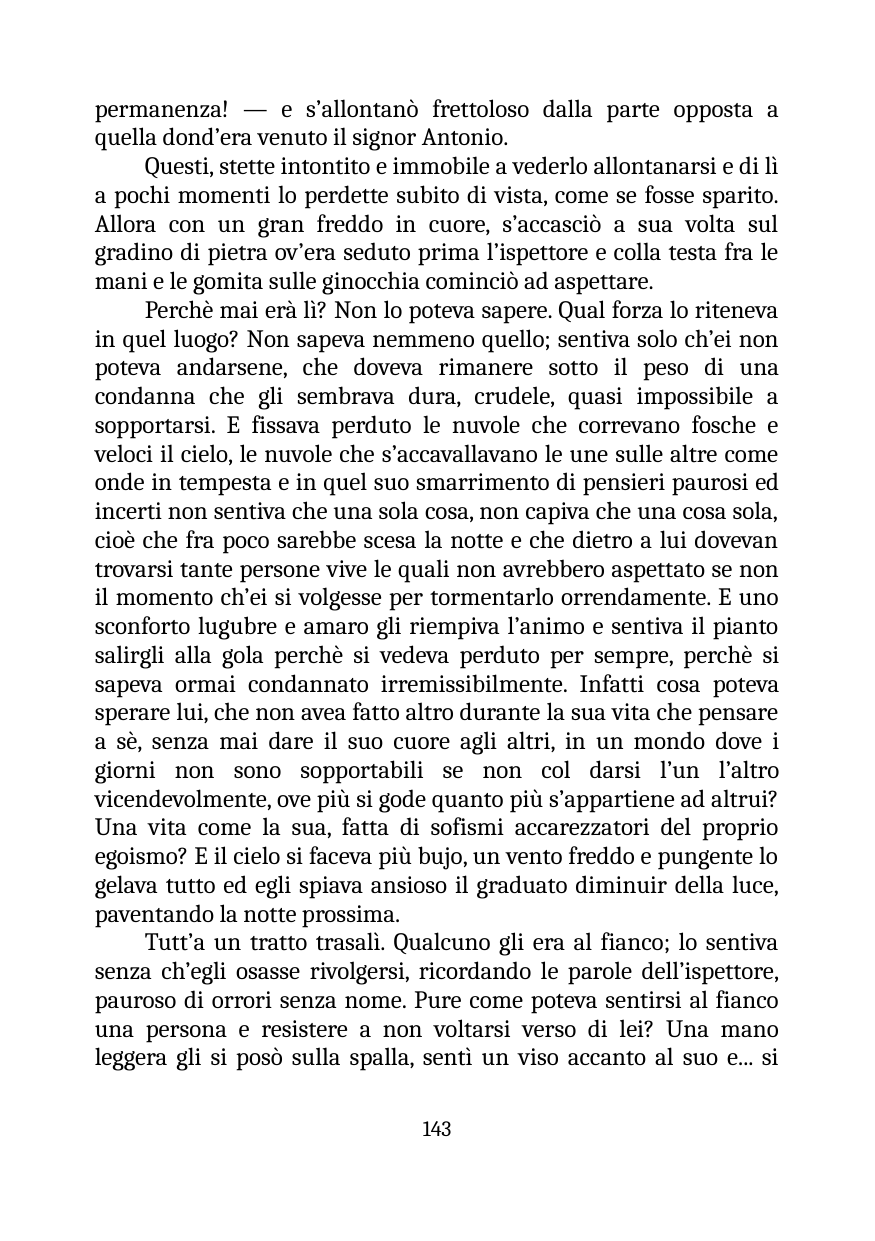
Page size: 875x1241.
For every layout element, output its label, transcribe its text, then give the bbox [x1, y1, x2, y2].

text Questi, stette intontito e immobile a vederlo allontanarsi e di lì a pochi momenti lo perdette subito di vista, come se fosse sparito. Allora con un gran freddo in cuore, s’accasciò a sua volta sul gradino di pietra ov’era seduto prima l’ispettore e colla testa fra le mani e le gomita sulle ginocchia cominciò ad aspettare. [94, 152, 779, 296]
text Perchè mai erà lì? Non lo poteva sapere. Qual forza lo riteneva in quel luogo? Non sapeva nemmeno quello; sentiva solo ch’ei non poteva andarsene, che doveva rimanere sotto il peso di una condanna che gli sembrava dura, crudele, quasi impossibile a sopportarsi. E fissava perduto le nuvole che correvano fosche e veloci il cielo, le nuvole che s’accavallavano le une sulle altre come onde in tempesta e in quel suo smarrimento di pensieri paurosi ed incerti non sentiva che una sola cosa, non capiva che una cosa sola, cioè che fra poco sarebbe scesa la notte e che dietro a lui dovevan trovarsi tante persone vive le quali non avrebbero aspettato se non il momento ch’ei si volgesse per tormentarlo orrendamente. E uno sconforto lugubre e amaro gli riempiva l’animo e sentiva il pianto salirgli alla gola perchè si vedeva perduto per sempre, perchè si sapeva ormai condannato irremissibilmente. Infatti cosa poteva sperare lui, che non avea fatto altro durante la sua vita che pensare a sè, senza mai dare il suo cuore agli altri, in un mondo dove i giorni non sono sopportabili se non col darsi l’un l’altro vicendevolmente, ove più si gode quanto più s’appartiene ad altrui? Una vita come la sua, fatta di sofismi accarezzatori del proprio egoismo? E il cielo si faceva più bujo, un vento freddo e pungente lo gelava tutto ed egli spiava ansioso il graduato diminuir della luce, paventando la notte prossima. [94, 296, 779, 928]
text Tutt’a un tratto trasalì. Qualcuno gli era al fianco; lo sentiva senza ch’egli osasse rivolgersi, ricordando le parole dell’ispettore, pauroso di orrori senza nome. Pure come poteva sentirsi al fianco una persona e resistere a non voltarsi verso di lei? Una mano leggera gli si posò sulla spalla, sentì un viso accanto al suo e... si [94, 928, 779, 1072]
text permanenza! — e s’allontanò frettoloso dalla parte opposta a quella dond’era venuto il signor Antonio. [94, 94, 779, 152]
